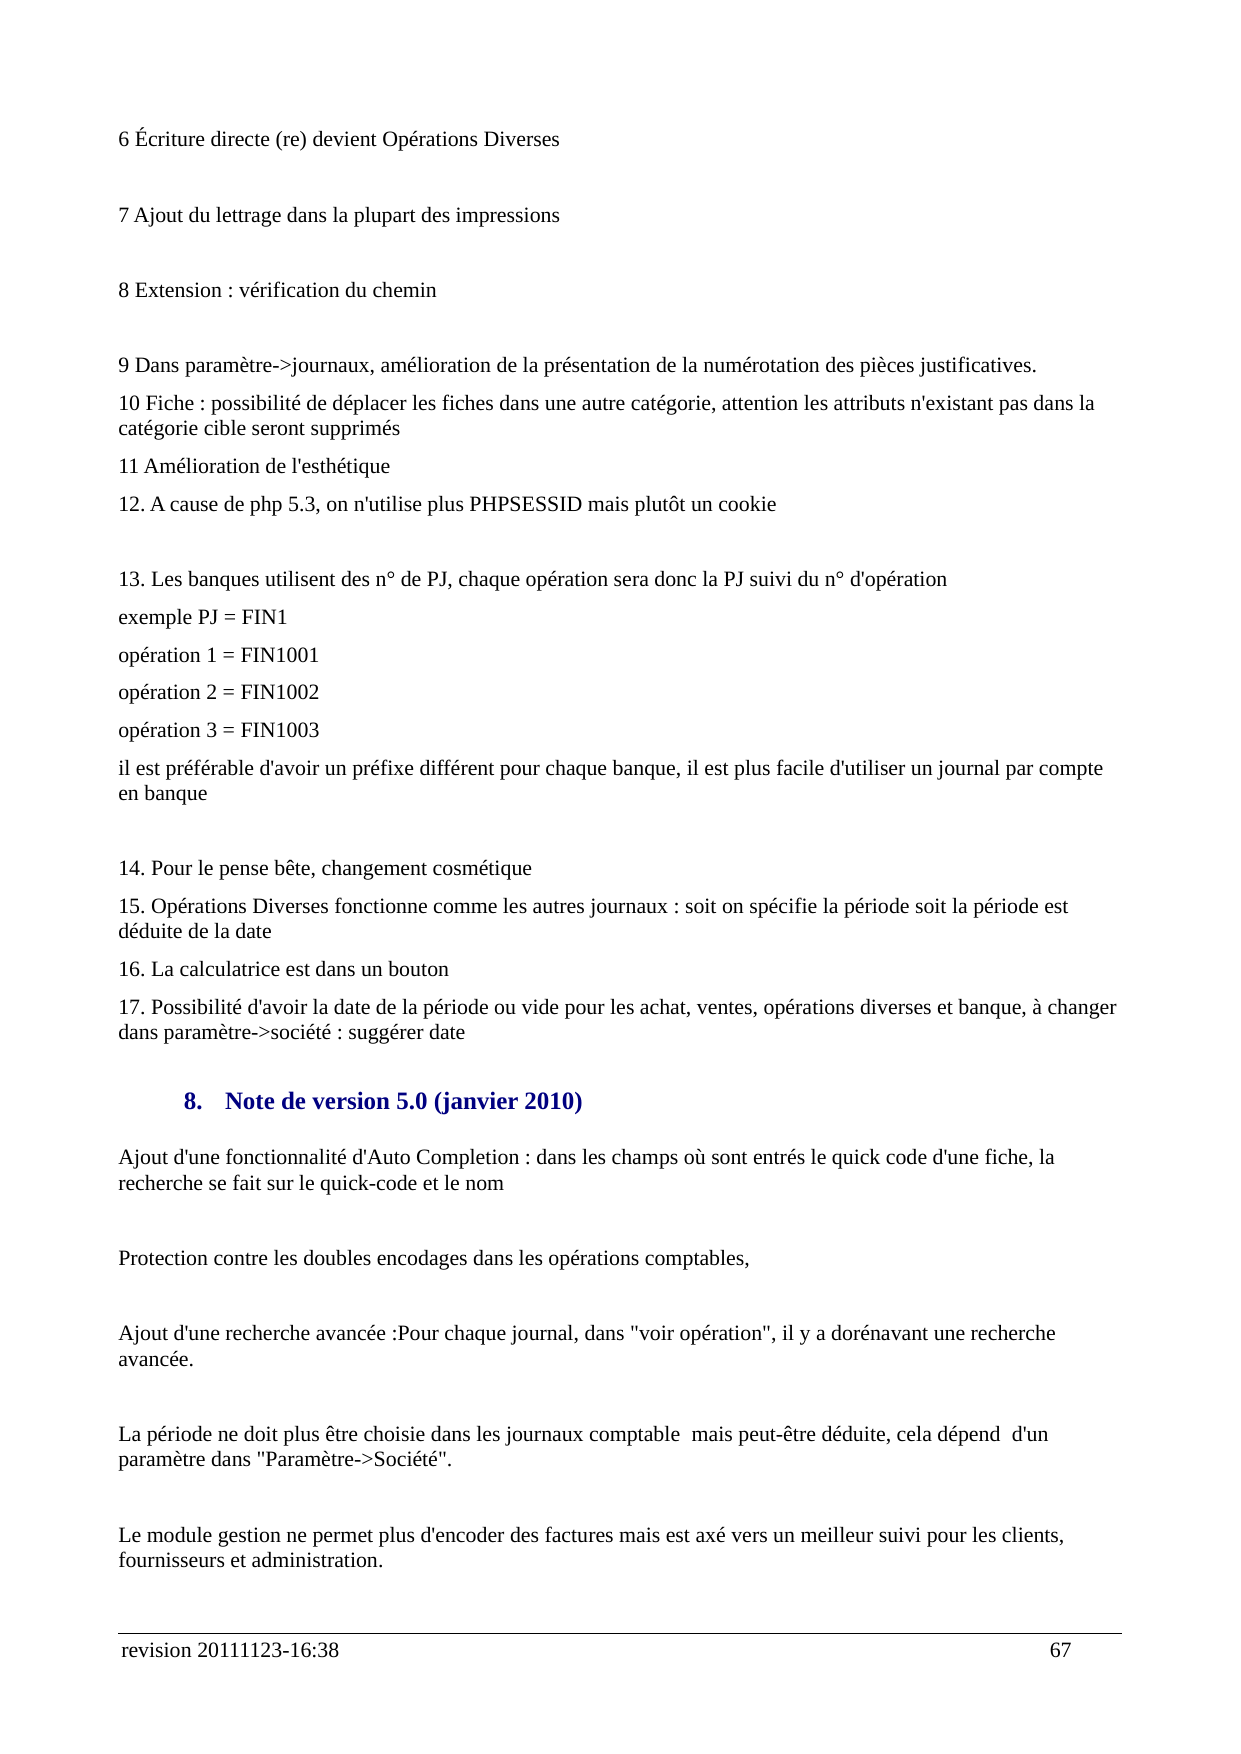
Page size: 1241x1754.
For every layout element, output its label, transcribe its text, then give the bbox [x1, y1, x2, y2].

text opération 1 = FIN1001 [118, 642, 1122, 667]
text Ajout d'une recherche avancée :Pour chaque journal, dans "voir opération", il y a dorénavant une recherche avancée. [118, 1320, 1122, 1371]
text 13. Les banques utilisent des n° de PJ, chaque opération sera donc la PJ suivi du n° d'opération [118, 566, 1122, 591]
text 9 Dans paramètre->journaux, amélioration de la présentation de la numérotation des pièces justificatives. [118, 352, 1122, 378]
subtitle Note de version 5.0 (janvier 2010) [177, 1086, 1122, 1115]
text 8 Extension : vérification du chemin [118, 277, 1122, 302]
text 14. Pour le pense bête, changement cosmétique [118, 855, 1122, 881]
text 15. Opérations Diverses fonctionne comme les autres journaux : soit on spécifie la période soit la période est déduite de la date [118, 893, 1122, 943]
text opération 3 = FIN1003 [118, 717, 1122, 742]
text 12. A cause de php 5.3, on n'utilise plus PHPSESSID mais plutôt un cookie [118, 491, 1122, 516]
text opération 2 = FIN1002 [118, 679, 1122, 704]
text 16. La calculatrice est dans un bouton [118, 956, 1122, 981]
text 17. Possibilité d'avoir la date de la période ou vide pour les achat, ventes, opérations diverses et banque, à changer dans paramètre->société : suggérer date [118, 994, 1122, 1044]
text 11 Amélioration de l'esthétique [118, 453, 1122, 478]
text 6 Écriture directe (re) devient Opérations Diverses [118, 126, 1122, 151]
text Le module gestion ne permet plus d'encoder des factures mais est axé vers un meilleur suivi pour les clients, fournisseurs et administration. [118, 1522, 1122, 1572]
text Ajout d'une fonctionnalité d'Auto Completion : dans les champs où sont entrés le quick code d'une fiche, la recherche se fait sur le quick-code et le nom [118, 1144, 1122, 1195]
text exemple PJ = FIN1 [118, 604, 1122, 629]
text 7 Ajout du lettrage dans la plupart des impressions [118, 202, 1122, 227]
text il est préférable d'avoir un préfixe différent pour chaque banque, il est plus facile d'utiliser un journal par compte en banque [118, 755, 1122, 805]
text La période ne doit plus être choisie dans les journaux comptable mais peut-être déduite, cela dépend d'un paramètre dans "Paramètre->Société". [118, 1421, 1122, 1471]
text 10 Fiche : possibilité de déplacer les fiches dans une autre catégorie, attention les attributs n'existant pas dans la catégorie cible seront supprimés [118, 390, 1122, 441]
text Protection contre les doubles encodages dans les opérations comptables, [118, 1245, 1122, 1270]
